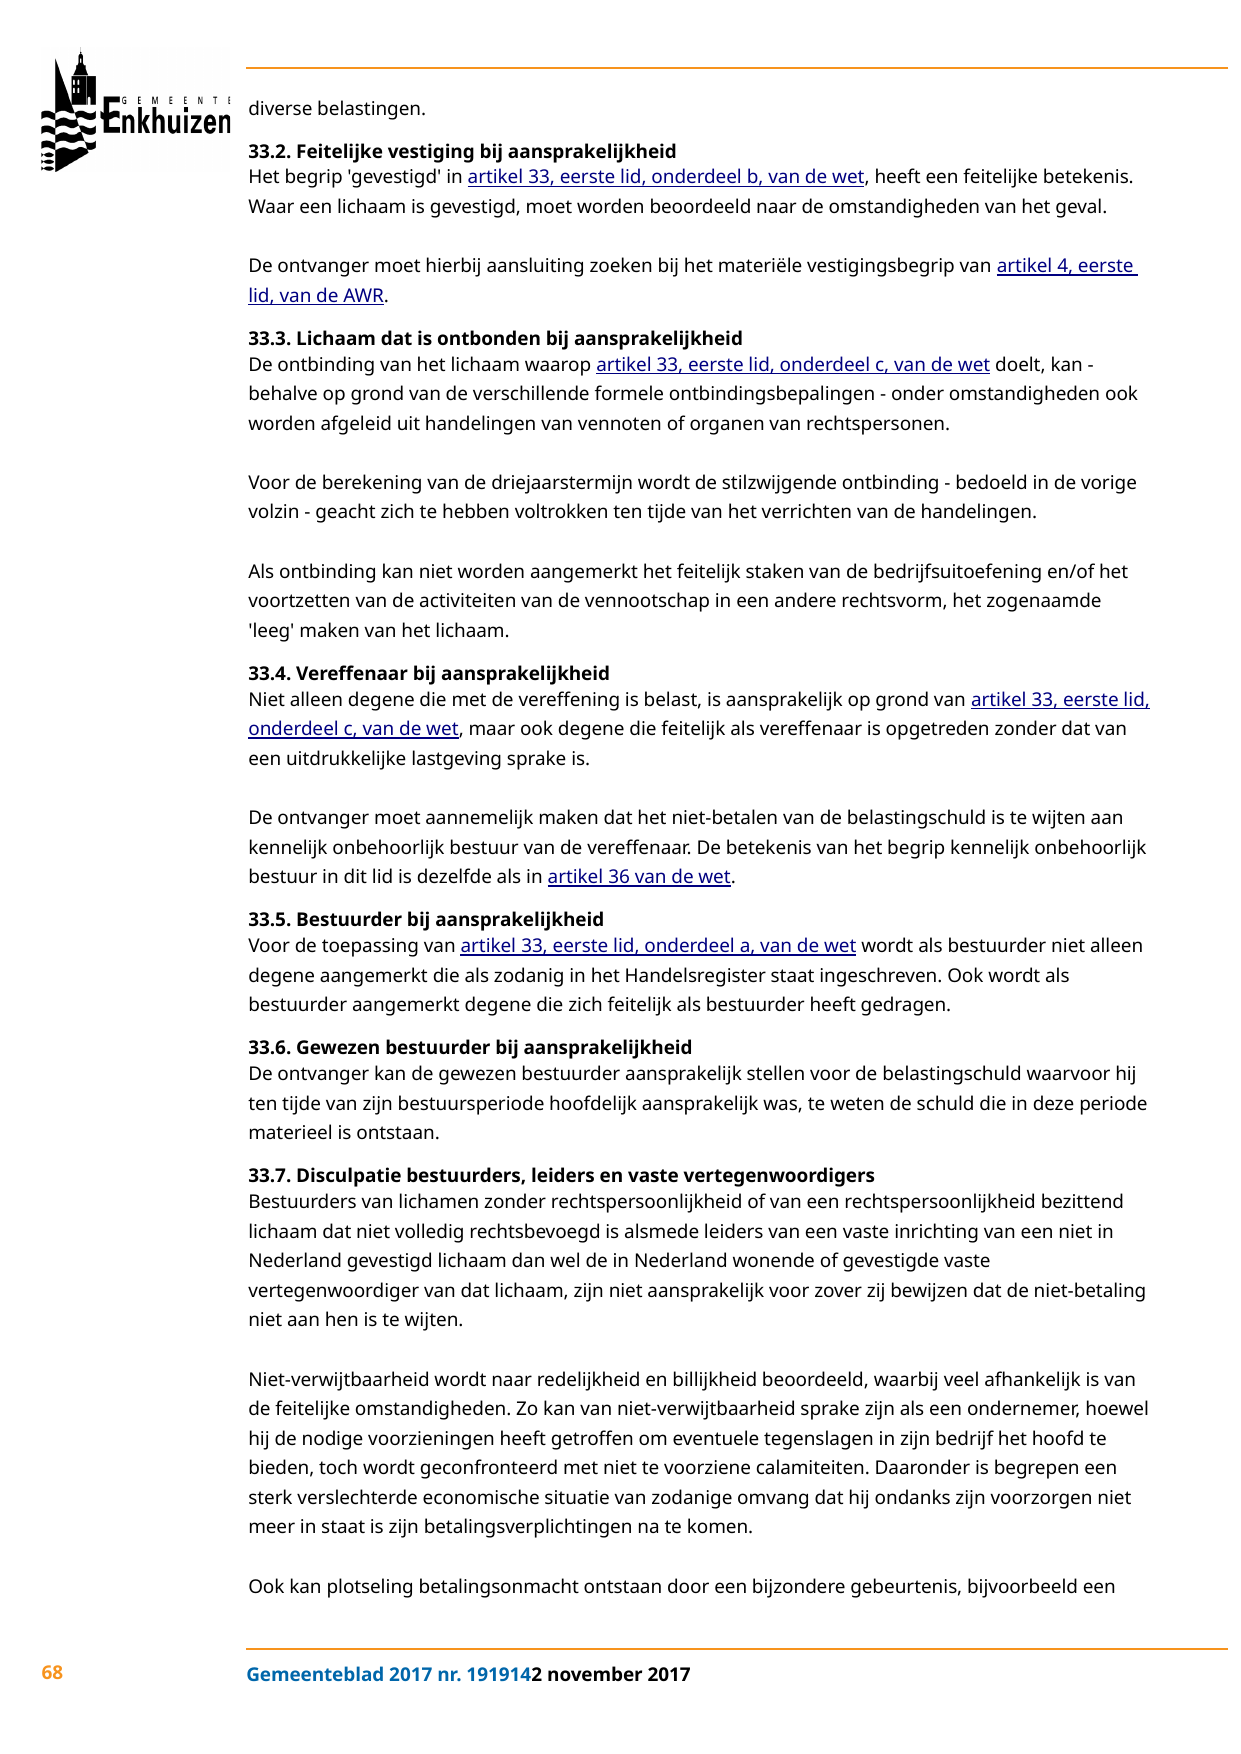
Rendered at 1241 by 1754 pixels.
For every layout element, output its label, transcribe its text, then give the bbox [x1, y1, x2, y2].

text Niet alleen degene die met de vereffening is belast, is aansprakelijk op grond van artikel 33, eerste lid, onderdeel c, van de wet, maar ook degene die feitelijk als vereffenaar is opgetreden zonder dat van een uitdrukkelijke lastgeving sprake is. [248, 686, 1152, 771]
text De ontvanger kan de gewezen bestuurder aansprakelijk stellen voor de belastingschuld waarvoor hij ten tijde van zijn bestuursperiode hoofdelijk aansprakelijk was, te weten de schuld die in deze periode materieel is ontstaan. [248, 1060, 1152, 1145]
text De ontvanger moet aannemelijk maken dat het niet-betalen van de belastingschuld is te wijten aan kennelijk onbehoorlijk bestuur van de vereffenaar. De betekenis van het begrip kennelijk onbehoorlijk bestuur in dit lid is dezelfde als in artikel 36 van de wet. [248, 804, 1152, 889]
text De ontvanger moet hierbij aansluiting zoeken bij het materiële vestigingsbegrip van artikel 4, eerste lid, van de AWR. [248, 252, 1152, 308]
text 33.3. Lichaam dat is ontbonden bij aansprakelijkheid [248, 325, 1152, 351]
text Als ontbinding kan niet worden aangemerkt het feitelijk staken van de bedrijfsuitoefening en/of het voortzetten van de activiteiten van de vennootschap in een andere rechtsvorm, het zogenaamde 'leeg' maken van het lichaam. [248, 558, 1152, 643]
text diverse belastingen. [248, 95, 1152, 121]
text Voor de toepassing van artikel 33, eerste lid, onderdeel a, van de wet wordt als bestuurder niet alleen degene aangemerkt die als zodanig in het Handelsregister staat ingeschreven. Ook wordt als bestuurder aangemerkt degene die zich feitelijk als bestuurder heeft gedragen. [248, 932, 1152, 1017]
text De ontbinding van het lichaam waarop artikel 33, eerste lid, onderdeel c, van de wet doelt, kan - behalve op grond van de verschillende formele ontbindingsbepalingen - onder omstandigheden ook worden afgeleid uit handelingen van vennoten of organen van rechtspersonen. [248, 351, 1152, 436]
picture [41, 47, 231, 172]
text 33.5. Bestuurder bij aansprakelijkheid [248, 907, 1152, 932]
text 33.6. Gewezen bestuurder bij aansprakelijkheid [248, 1034, 1152, 1060]
text 33.7. Disculpatie bestuurders, leiders en vaste vertegenwoordigers [248, 1163, 1152, 1188]
text 33.4. Vereffenaar bij aansprakelijkheid [248, 660, 1152, 686]
text Voor de berekening van de driejaarstermijn wordt de stilzwijgende ontbinding - bedoeld in de vorige volzin - geacht zich te hebben voltrokken ten tijde van het verrichten van de handelingen. [248, 469, 1152, 524]
text 33.2. Feitelijke vestiging bij aansprakelijkheid [248, 138, 1152, 164]
text Het begrip 'gevestigd' in artikel 33, eerste lid, onderdeel b, van de wet, heeft een feitelijke betekenis. Waar een lichaam is gevestigd, moet worden beoordeeld naar de omstandigheden van het geval. [248, 164, 1152, 219]
text Niet-verwijtbaarheid wordt naar redelijkheid en billijkheid beoordeeld, waarbij veel afhankelijk is van de feitelijke omstandigheden. Zo kan van niet-verwijtbaarheid sprake zijn als een ondernemer, hoewel hij de nodige voorzieningen heeft getroffen om eventuele tegenslagen in zijn bedrijf het hoofd te bieden, toch wordt geconfronteerd met niet te voorziene calamiteiten. Daaronder is begrepen een sterk verslechterde economische situatie van zodanige omvang dat hij ondanks zijn voorzorgen niet meer in staat is zijn betalingsverplichtingen na te komen. [248, 1366, 1152, 1539]
text Ook kan plotseling betalingsonmacht ontstaan door een bijzondere gebeurtenis, bijvoorbeeld een [248, 1573, 1152, 1599]
text Bestuurders van lichamen zonder rechtspersoonlijkheid of van een rechtspersoonlijkheid bezittend lichaam dat niet volledig rechtsbevoegd is alsmede leiders van een vaste inrichting van een niet in Nederland gevestigd lichaam dan wel de in Nederland wonende of gevestigde vaste vertegenwoordiger van dat lichaam, zijn niet aansprakelijk voor zover zij bewijzen dat de niet-betaling niet aan hen is te wijten. [248, 1188, 1152, 1332]
